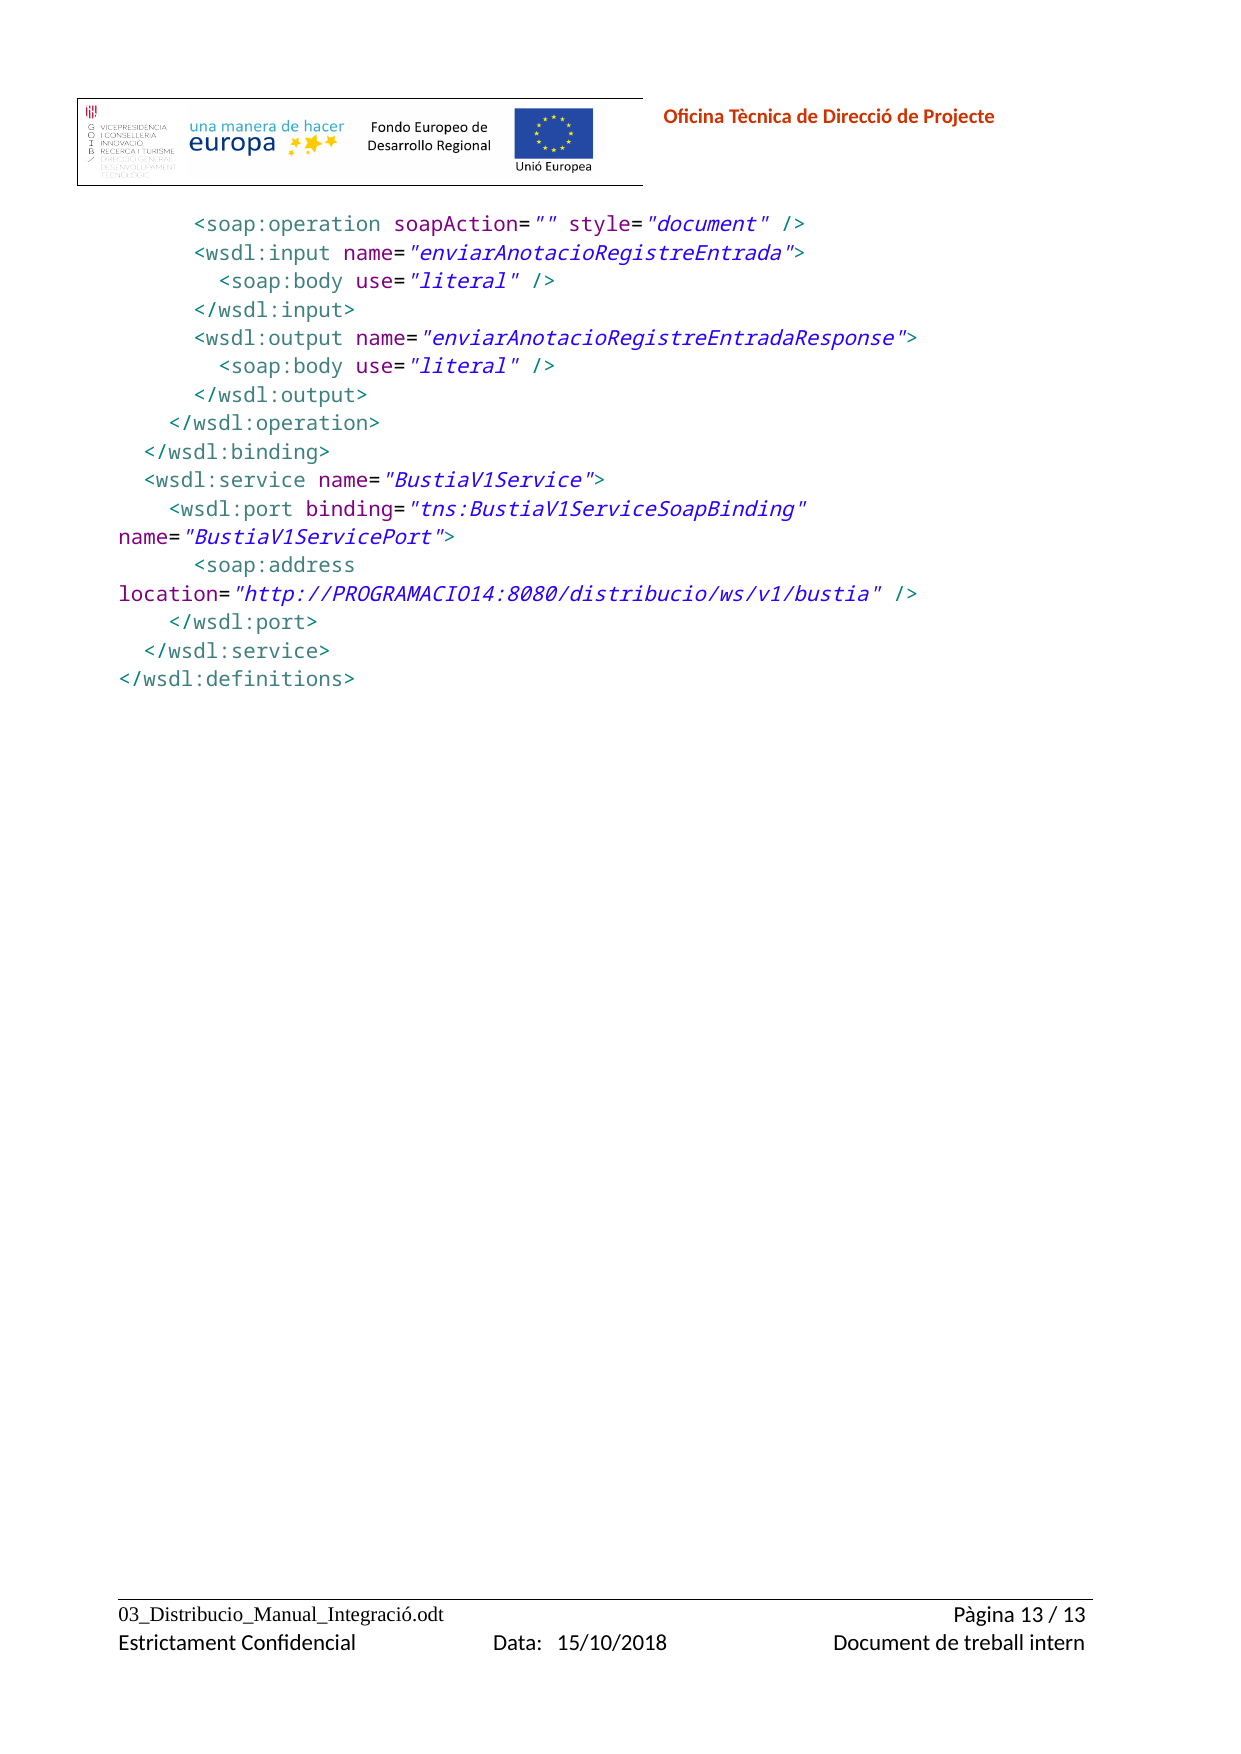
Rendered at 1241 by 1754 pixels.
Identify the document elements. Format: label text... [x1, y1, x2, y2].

text </wsdl:output> [118, 380, 1122, 408]
text <wsdl:service name="BustiaV1Service"> [118, 465, 1122, 494]
text </wsdl:input> [118, 295, 1122, 323]
text </wsdl:binding> [118, 437, 1122, 465]
text </wsdl:port> [118, 607, 1122, 636]
text </wsdl:definitions> [118, 664, 1122, 693]
picture [187, 103, 599, 180]
text <soap:body use="literal" /> [118, 352, 1122, 380]
text <wsdl:output name="enviarAnotacioRegistreEntradaResponse"> [118, 323, 1122, 352]
text <soap:operation soapAction="" style="document" /> [118, 209, 1122, 238]
text <wsdl:input name="enviarAnotacioRegistreEntrada"> [118, 238, 1122, 266]
text </wsdl:operation> [118, 408, 1122, 437]
text <wsdl:port binding="tns:BustiaV1ServiceSoapBinding" name="BustiaV1ServicePort"> [118, 494, 1122, 551]
picture [82, 103, 181, 180]
text </wsdl:service> [118, 636, 1122, 664]
text <soap:body use="literal" /> [118, 266, 1122, 295]
text <soap:address location="http://PROGRAMACIO14:8080/distribucio/ws/v1/bustia" /> [118, 551, 1122, 607]
